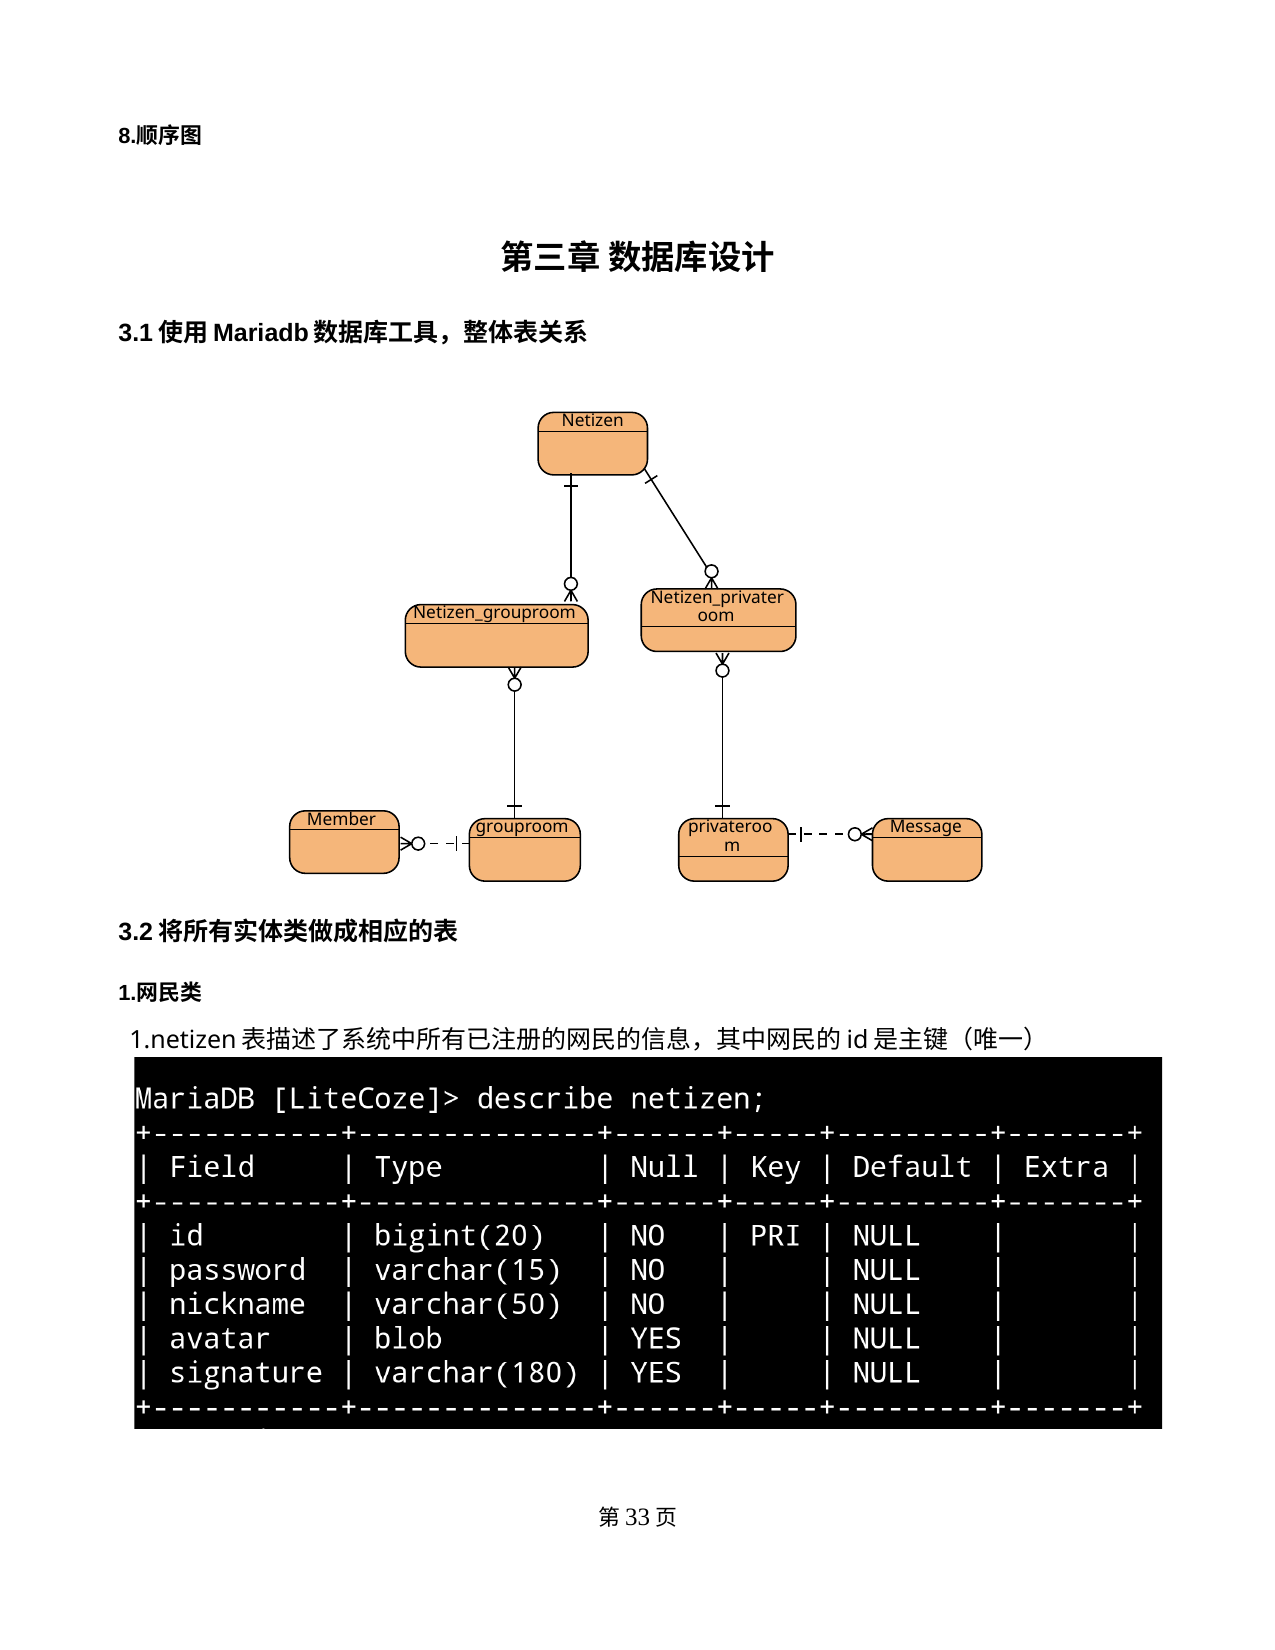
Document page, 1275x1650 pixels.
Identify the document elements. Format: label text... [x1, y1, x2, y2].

picture [134, 1057, 1163, 1429]
subtitle 第三章 数据库设计 [118, 231, 1157, 279]
subtitle 3.1使用Mariadb数据库工具，整体表关系 [118, 312, 1157, 349]
subtitle 3.2将所有实体类做成相应的表 [118, 912, 1157, 948]
text 1.netizen表描述了系统中所有已注册的网民的信息，其中网民的id是主键（唯一） [129, 1019, 1157, 1056]
subtitle 1.网民类 [118, 975, 1157, 1007]
subtitle 8.顺序图 [118, 118, 1157, 150]
